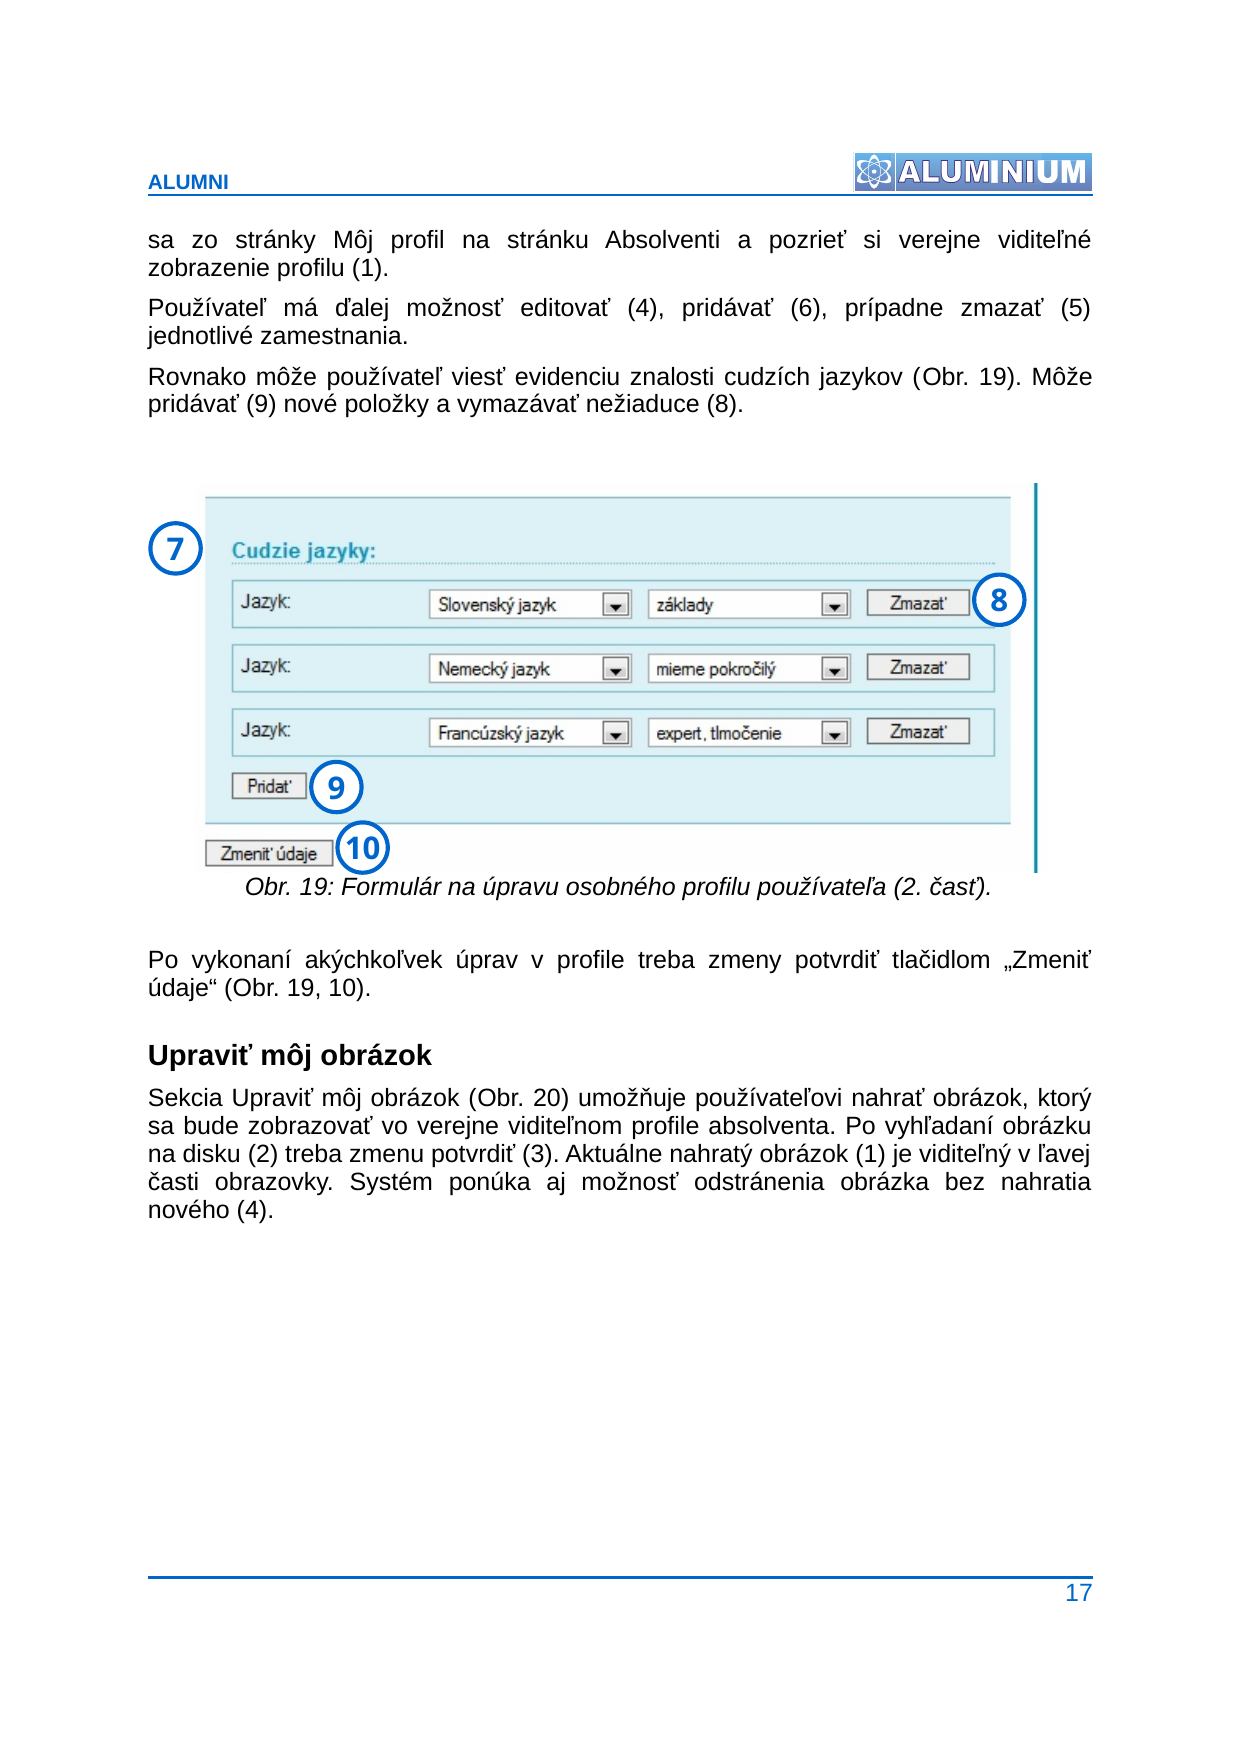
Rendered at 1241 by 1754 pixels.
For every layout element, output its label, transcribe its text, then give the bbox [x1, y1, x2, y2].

subtitle Upraviť môj obrázok [148, 1039, 1093, 1071]
text Rovnako môže používateľ viesť evidenciu znalosti cudzích jazykov (Obr. 19). Môže pridávať (9) nové položky a vymazávať nežiaduce (8). [148, 362, 1093, 418]
picture [193, 483, 1047, 873]
text Po vykonaní akýchkoľvek úprav v profile treba zmeny potvrdiť tlačidlom „Zmeniť údaje“ (Obr. 19, 10). [148, 946, 1093, 1001]
text Sekcia Upraviť môj obrázok (Obr. 20) umožňuje používateľovi nahrať obrázok, ktorý sa bude zobrazovať vo verejne viditeľnom profile absolventa. Po vyhľadaní obrázku na disku (2) treba zmenu potvrdiť (3). Aktuálne nahratý obrázok (1) je viditeľný v ľavej časti obrazovky. Systém ponúka aj možnosť odstránenia obrázka bez nahratia nového (4). [148, 1084, 1093, 1223]
text Používateľ má ďalej možnosť editovať (4), pridávať (6), prípadne zmazať (5) jednotlivé zamestnania. [148, 294, 1093, 350]
text sa zo stránky Môj profil na stránku Absolventi a pozrieť si verejne viditeľné zobrazenie profilu (1). [148, 226, 1093, 281]
text Obr. 19: Formulár na úpravu osobného profilu používateľa (2. časť). [193, 873, 1047, 901]
